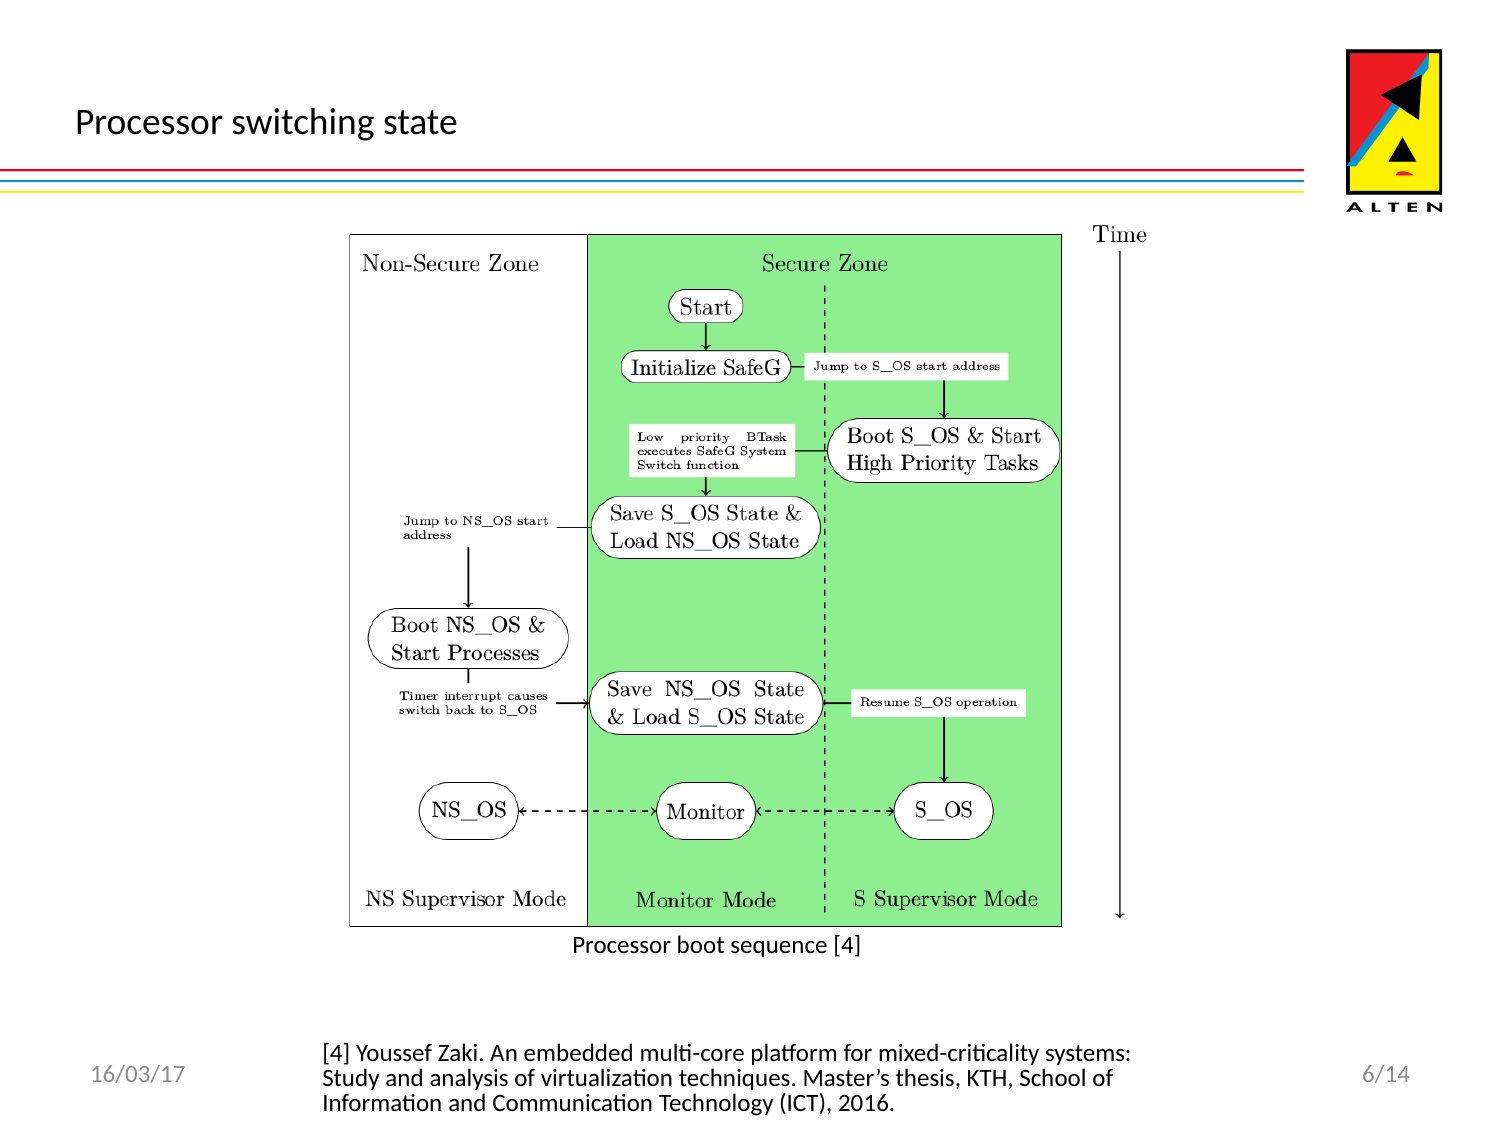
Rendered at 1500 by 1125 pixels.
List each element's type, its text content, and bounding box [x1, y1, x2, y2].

picture [342, 216, 1158, 937]
picture [0, 169, 75, 179]
title Processor switching state [75, 31, 1306, 219]
text_box [4] Youssef Zaki. An embedded multi-core platform for mixed-criticality systems: Study and analysis of virtualization techniques. Master’s thesis, KTH, School of Information and Communication Technology (ICT), 2016. [307, 1035, 1193, 1125]
picture [0, 183, 75, 193]
text_box Processor boot sequence [4] [557, 927, 907, 971]
